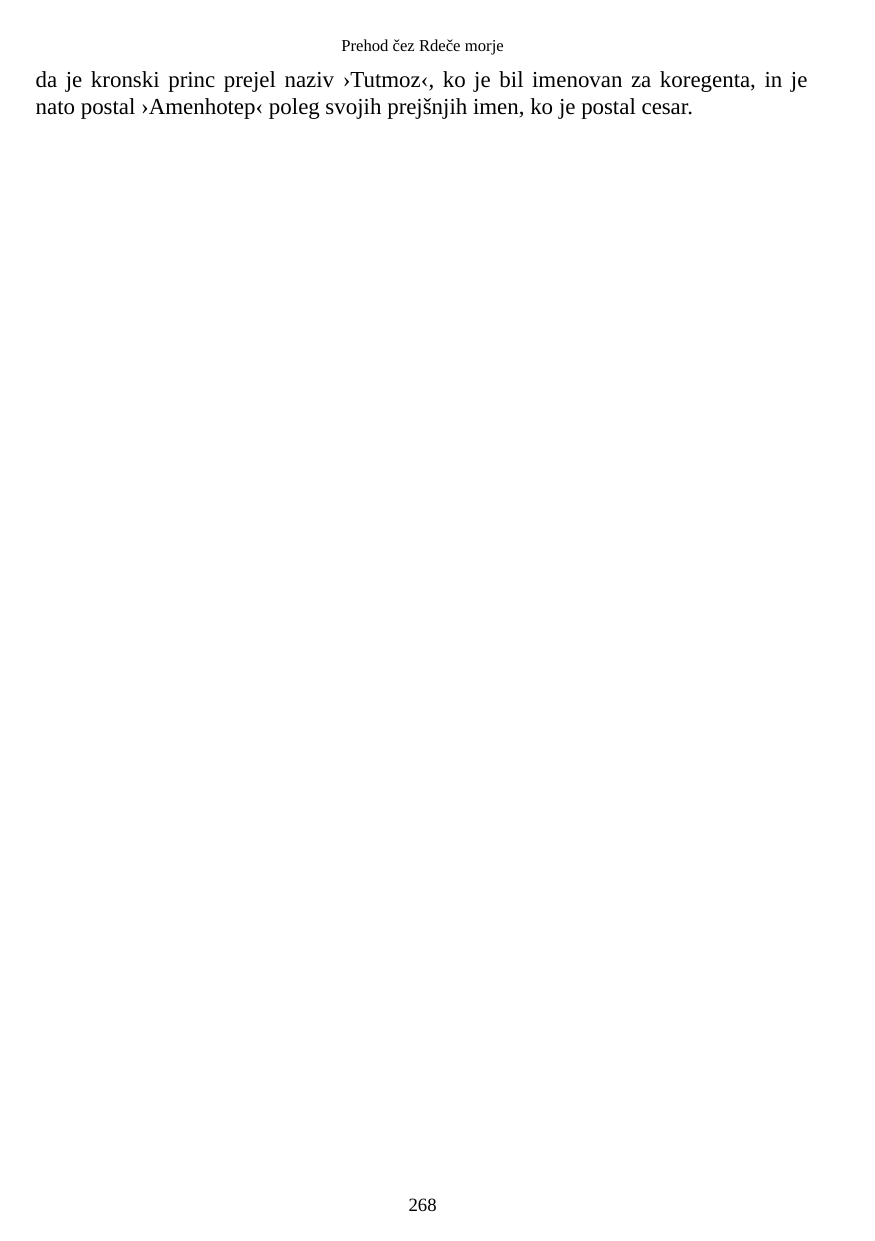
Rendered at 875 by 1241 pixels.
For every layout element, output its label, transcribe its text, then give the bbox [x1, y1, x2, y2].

text da je kronski princ prejel naziv ›Tutmoz‹, ko je bil imenovan za koregenta, in je nato postal ›Amenhotep‹ poleg svojih prejšnjih imen, ko je postal cesar. [35, 66, 809, 119]
